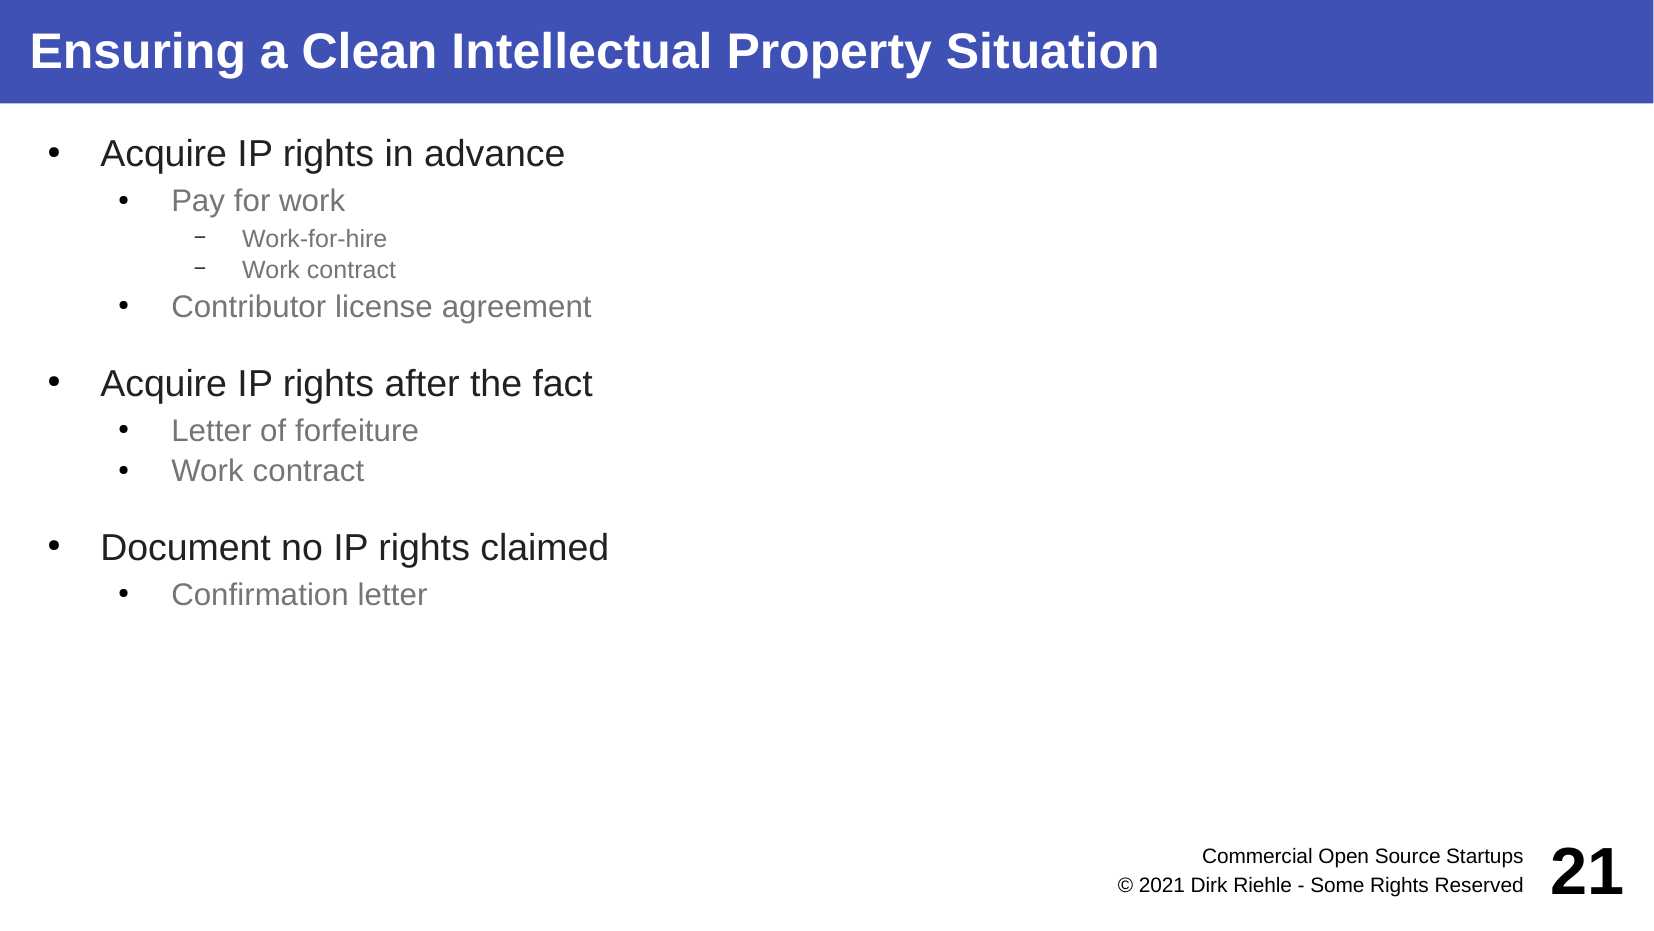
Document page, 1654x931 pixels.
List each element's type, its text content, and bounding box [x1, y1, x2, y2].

title Ensuring a Clean Intellectual Property Situation [0, 0, 1654, 104]
list Acquire IP rights in advance Pay for work Work-for-hire Work contract Contributor license agreement Acquire IP rights after the fact Letter of forfeiture Work contract Document no IP rights claimed Confirmation letter [29, 132, 1625, 813]
